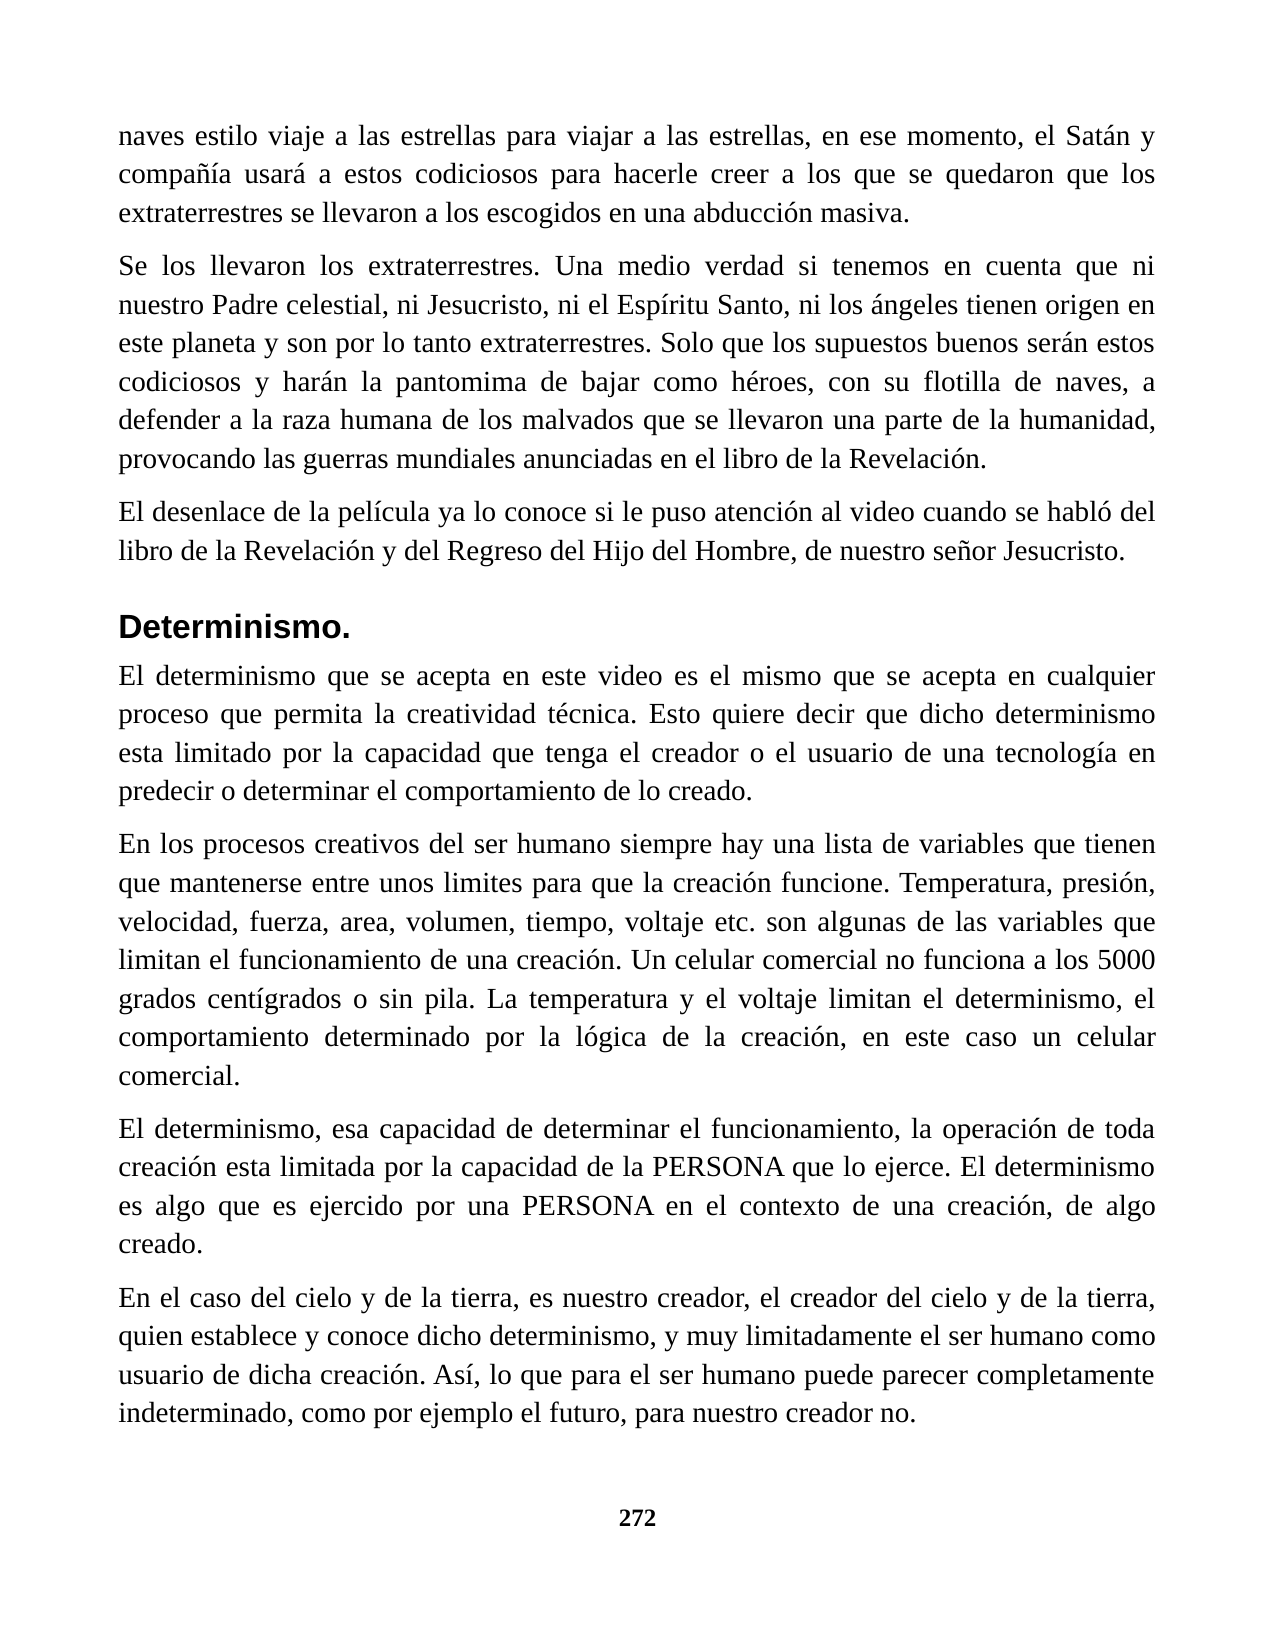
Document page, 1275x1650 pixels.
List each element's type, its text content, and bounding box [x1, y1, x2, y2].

text Se los llevaron los extraterrestres. Una medio verdad si tenemos en cuenta que ni nuestro Padre celestial, ni Jesucristo, ni el Espíritu Santo, ni los ángeles tienen origen en este planeta y son por lo tanto extraterrestres. Solo que los supuestos buenos serán estos codiciosos y harán la pantomima de bajar como héroes, con su flotilla de naves, a defender a la raza humana de los malvados que se llevaron una parte de la humanidad, provocando las guerras mundiales anunciadas en el libro de la Revelación. [118, 248, 1157, 474]
text El determinismo, esa capacidad de determinar el funcionamiento, la operación de toda creación esta limitada por la capacidad de la PERSONA que lo ejerce. El determinismo es algo que es ejercido por una PERSONA en el contexto de una creación, de algo creado. [118, 1111, 1157, 1260]
subtitle Determinismo. [118, 607, 1157, 645]
text naves estilo viaje a las estrellas para viajar a las estrellas, en ese momento, el Satán y compañía usará a estos codiciosos para hacerle creer a los que se quedaron que los extraterrestres se llevaron a los escogidos en una abducción masiva. [118, 118, 1157, 229]
text En el caso del cielo y de la tierra, es nuestro creador, el creador del cielo y de la tierra, quien establece y conoce dicho determinismo, y muy limitadamente el ser humano como usuario de dicha creación. Así, lo que para el ser humano puede parecer completamente indeterminado, como por ejemplo el futuro, para nuestro creador no. [118, 1280, 1157, 1429]
text En los procesos creativos del ser humano siempre hay una lista de variables que tienen que mantenerse entre unos limites para que la creación funcione. Temperatura, presión, velocidad, fuerza, area, volumen, tiempo, voltaje etc. son algunas de las variables que limitan el funcionamiento de una creación. Un celular comercial no funciona a los 5000 grados centígrados o sin pila. La temperatura y el voltaje limitan el determinismo, el comportamiento determinado por la lógica de la creación, en este caso un celular comercial. [118, 827, 1157, 1091]
text El desenlace de la película ya lo conoce si le puso atención al video cuando se habló del libro de la Revelación y del Regreso del Hijo del Hombre, de nuestro señor Jesucristo. [118, 494, 1157, 566]
text El determinismo que se acepta en este video es el mismo que se acepta en cualquier proceso que permita la creatividad técnica. Esto quiere decir que dicho determinismo esta limitado por la capacidad que tenga el creador o el usuario de una tecnología en predecir o determinar el comportamiento de lo creado. [118, 658, 1157, 807]
